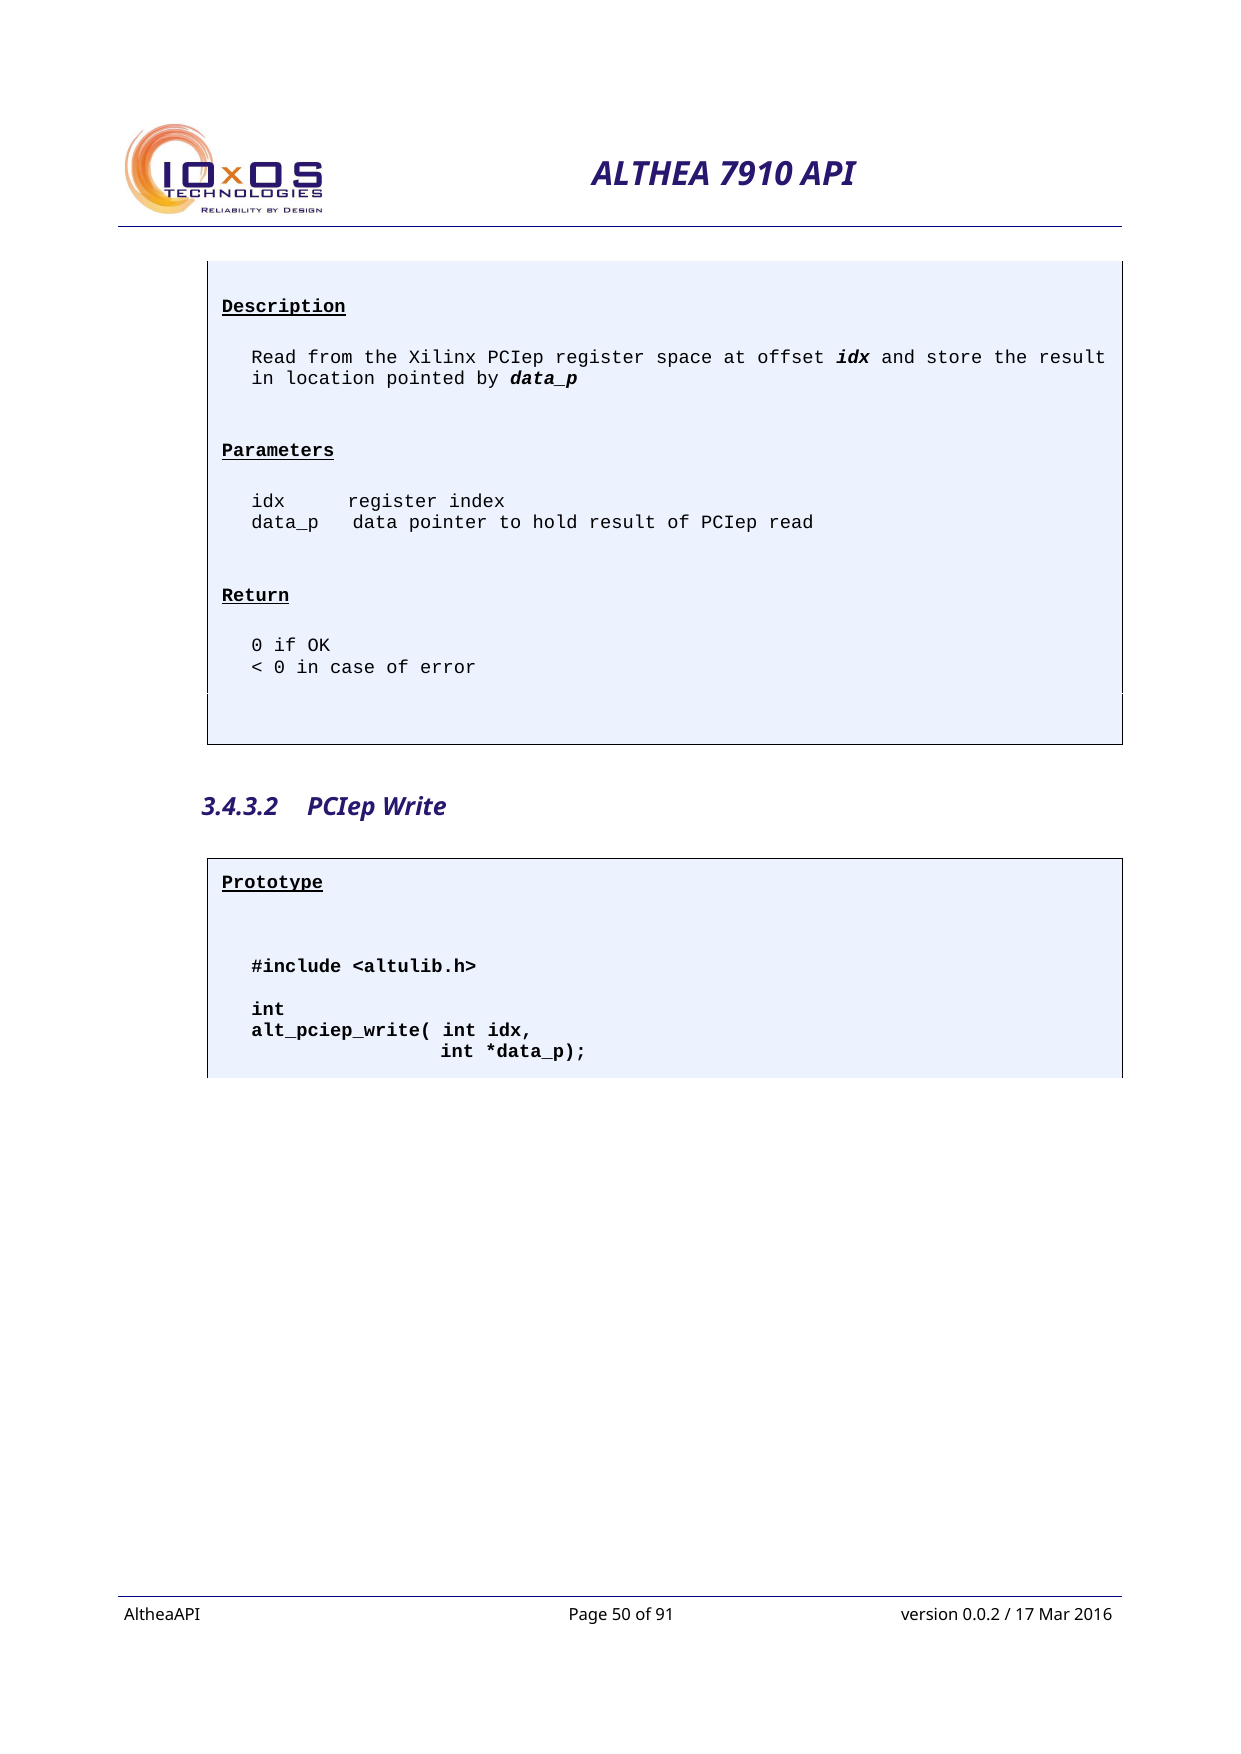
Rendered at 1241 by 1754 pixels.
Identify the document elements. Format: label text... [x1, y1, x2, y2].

text alt_pciep_write( int idx, [208, 1021, 1122, 1042]
subtitle Description [208, 297, 1122, 333]
subtitle PCIep Write [195, 789, 1122, 823]
subtitle Return [208, 571, 1122, 621]
text Prototype [208, 859, 1122, 891]
text Read from the Xilinx PCIep register space at offset idx and store the result in location pointed by data_p [208, 333, 1122, 390]
text int [208, 999, 1122, 1021]
text data_p data pointer to hold result of PCIep read [208, 513, 1122, 534]
text 0 if OK [208, 621, 1122, 657]
picture [123, 123, 323, 217]
subtitle Parameters [208, 426, 1122, 477]
text < 0 in case of error [208, 657, 1122, 693]
text #include <altulib.h> [208, 942, 1122, 978]
text int *data_p); [208, 1042, 1122, 1078]
text idx register index [208, 477, 1122, 513]
